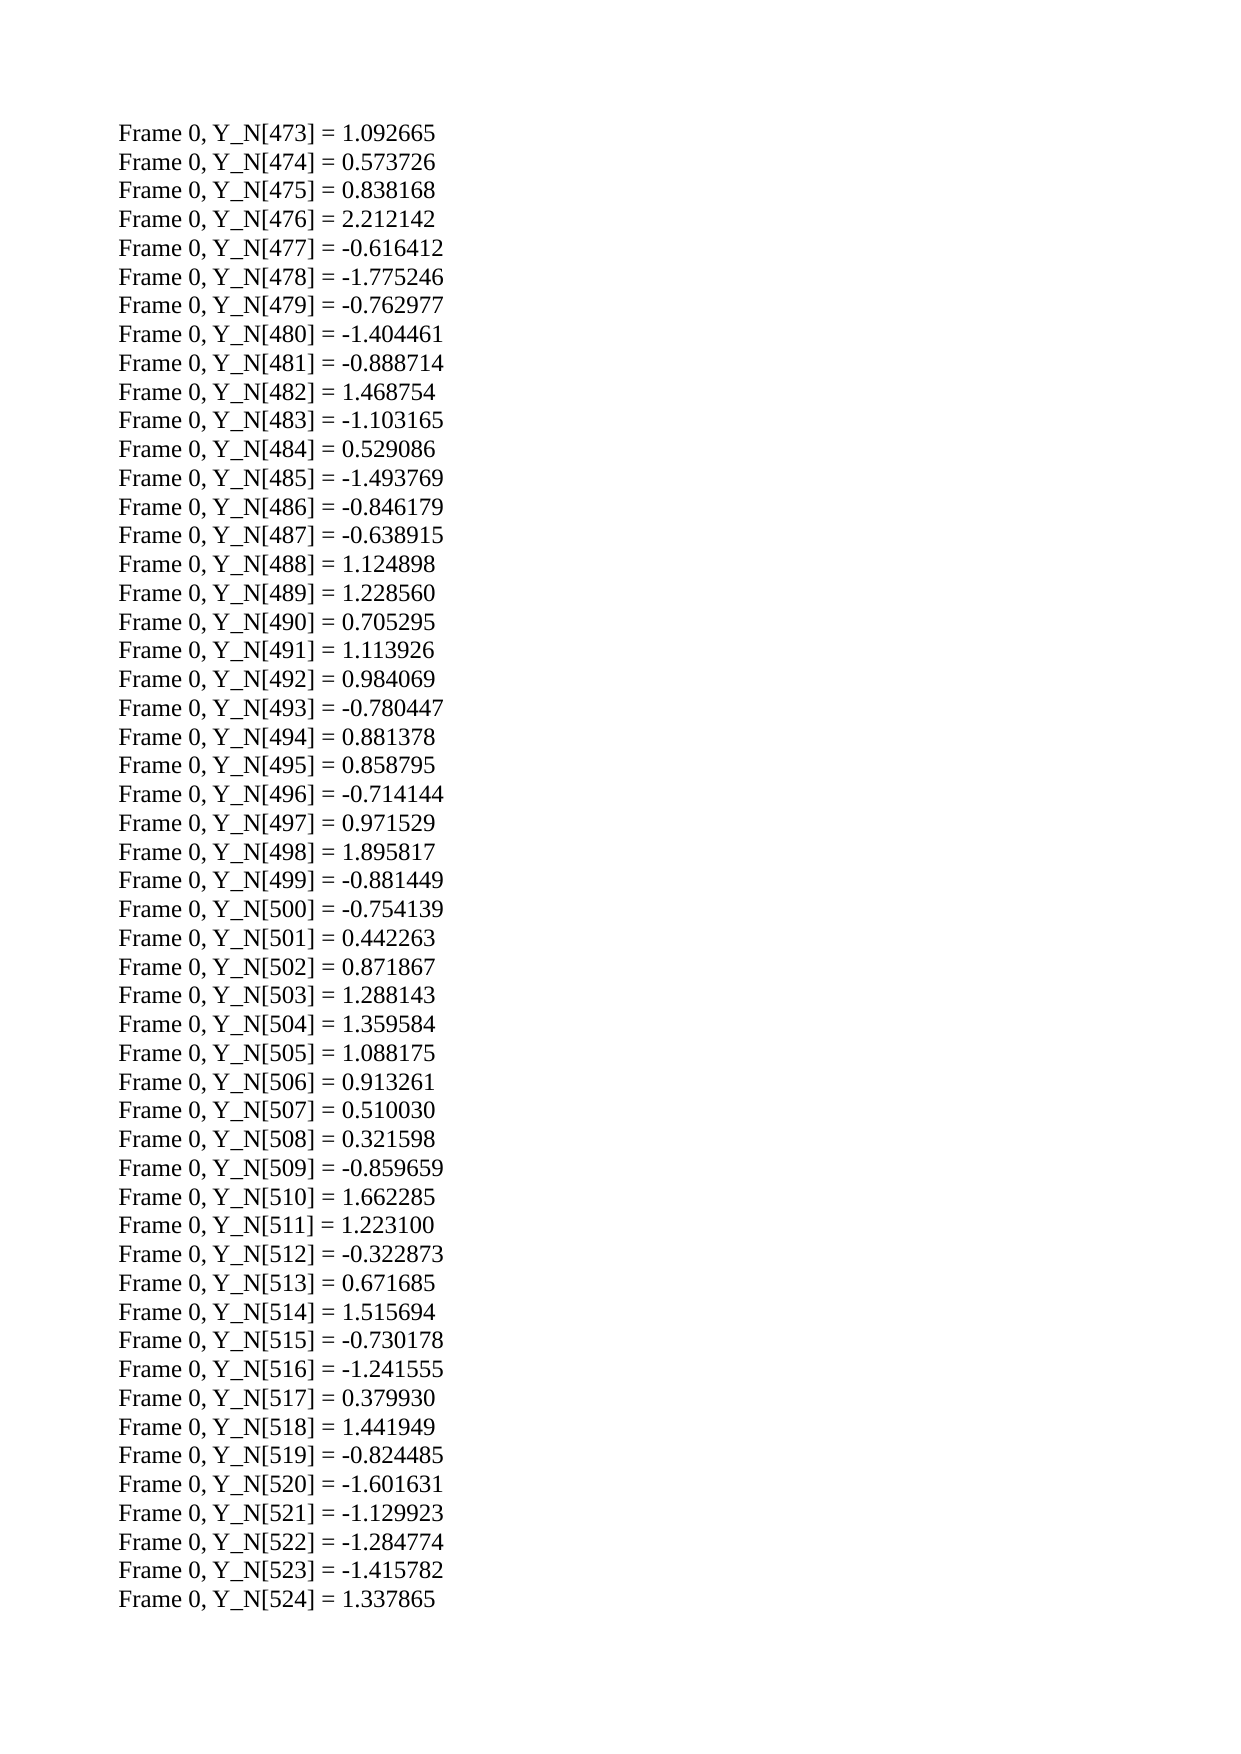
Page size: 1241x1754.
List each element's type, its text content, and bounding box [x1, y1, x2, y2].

text Frame 0, Y_N[476] = 2.212142 [118, 204, 1122, 233]
text Frame 0, Y_N[504] = 1.359584 [118, 1009, 1122, 1038]
text Frame 0, Y_N[491] = 1.113926 [118, 636, 1122, 664]
text Frame 0, Y_N[516] = -1.241555 [118, 1354, 1122, 1383]
text Frame 0, Y_N[483] = -1.103165 [118, 406, 1122, 434]
text Frame 0, Y_N[474] = 0.573726 [118, 147, 1122, 176]
text Frame 0, Y_N[473] = 1.092665 [118, 118, 1122, 147]
text Frame 0, Y_N[506] = 0.913261 [118, 1067, 1122, 1096]
text Frame 0, Y_N[503] = 1.288143 [118, 981, 1122, 1009]
text Frame 0, Y_N[481] = -0.888714 [118, 348, 1122, 377]
text Frame 0, Y_N[514] = 1.515694 [118, 1297, 1122, 1326]
text Frame 0, Y_N[517] = 0.379930 [118, 1383, 1122, 1412]
text Frame 0, Y_N[511] = 1.223100 [118, 1211, 1122, 1239]
text Frame 0, Y_N[490] = 0.705295 [118, 607, 1122, 636]
text Frame 0, Y_N[479] = -0.762977 [118, 291, 1122, 319]
text Frame 0, Y_N[502] = 0.871867 [118, 952, 1122, 981]
text Frame 0, Y_N[505] = 1.088175 [118, 1038, 1122, 1067]
text Frame 0, Y_N[497] = 0.971529 [118, 808, 1122, 837]
text Frame 0, Y_N[499] = -0.881449 [118, 866, 1122, 894]
text Frame 0, Y_N[485] = -1.493769 [118, 463, 1122, 492]
text Frame 0, Y_N[521] = -1.129923 [118, 1498, 1122, 1527]
text Frame 0, Y_N[489] = 1.228560 [118, 578, 1122, 607]
text Frame 0, Y_N[519] = -0.824485 [118, 1441, 1122, 1469]
text Frame 0, Y_N[477] = -0.616412 [118, 233, 1122, 262]
text Frame 0, Y_N[520] = -1.601631 [118, 1469, 1122, 1498]
text Frame 0, Y_N[495] = 0.858795 [118, 751, 1122, 779]
text Frame 0, Y_N[492] = 0.984069 [118, 664, 1122, 693]
text Frame 0, Y_N[498] = 1.895817 [118, 837, 1122, 866]
text Frame 0, Y_N[513] = 0.671685 [118, 1268, 1122, 1297]
text Frame 0, Y_N[475] = 0.838168 [118, 176, 1122, 204]
text Frame 0, Y_N[484] = 0.529086 [118, 434, 1122, 463]
text Frame 0, Y_N[496] = -0.714144 [118, 779, 1122, 808]
text Frame 0, Y_N[493] = -0.780447 [118, 693, 1122, 722]
text Frame 0, Y_N[509] = -0.859659 [118, 1153, 1122, 1182]
text Frame 0, Y_N[494] = 0.881378 [118, 722, 1122, 751]
text Frame 0, Y_N[487] = -0.638915 [118, 521, 1122, 549]
text Frame 0, Y_N[510] = 1.662285 [118, 1182, 1122, 1211]
text Frame 0, Y_N[488] = 1.124898 [118, 549, 1122, 578]
text Frame 0, Y_N[507] = 0.510030 [118, 1096, 1122, 1124]
text Frame 0, Y_N[501] = 0.442263 [118, 923, 1122, 952]
text Frame 0, Y_N[523] = -1.415782 [118, 1556, 1122, 1584]
text Frame 0, Y_N[522] = -1.284774 [118, 1527, 1122, 1556]
text Frame 0, Y_N[518] = 1.441949 [118, 1412, 1122, 1441]
text Frame 0, Y_N[478] = -1.775246 [118, 262, 1122, 291]
text Frame 0, Y_N[512] = -0.322873 [118, 1239, 1122, 1268]
text Frame 0, Y_N[515] = -0.730178 [118, 1326, 1122, 1354]
text Frame 0, Y_N[486] = -0.846179 [118, 492, 1122, 521]
text Frame 0, Y_N[524] = 1.337865 [118, 1584, 1122, 1613]
text Frame 0, Y_N[500] = -0.754139 [118, 894, 1122, 923]
text Frame 0, Y_N[480] = -1.404461 [118, 319, 1122, 348]
text Frame 0, Y_N[482] = 1.468754 [118, 377, 1122, 406]
text Frame 0, Y_N[508] = 0.321598 [118, 1124, 1122, 1153]
